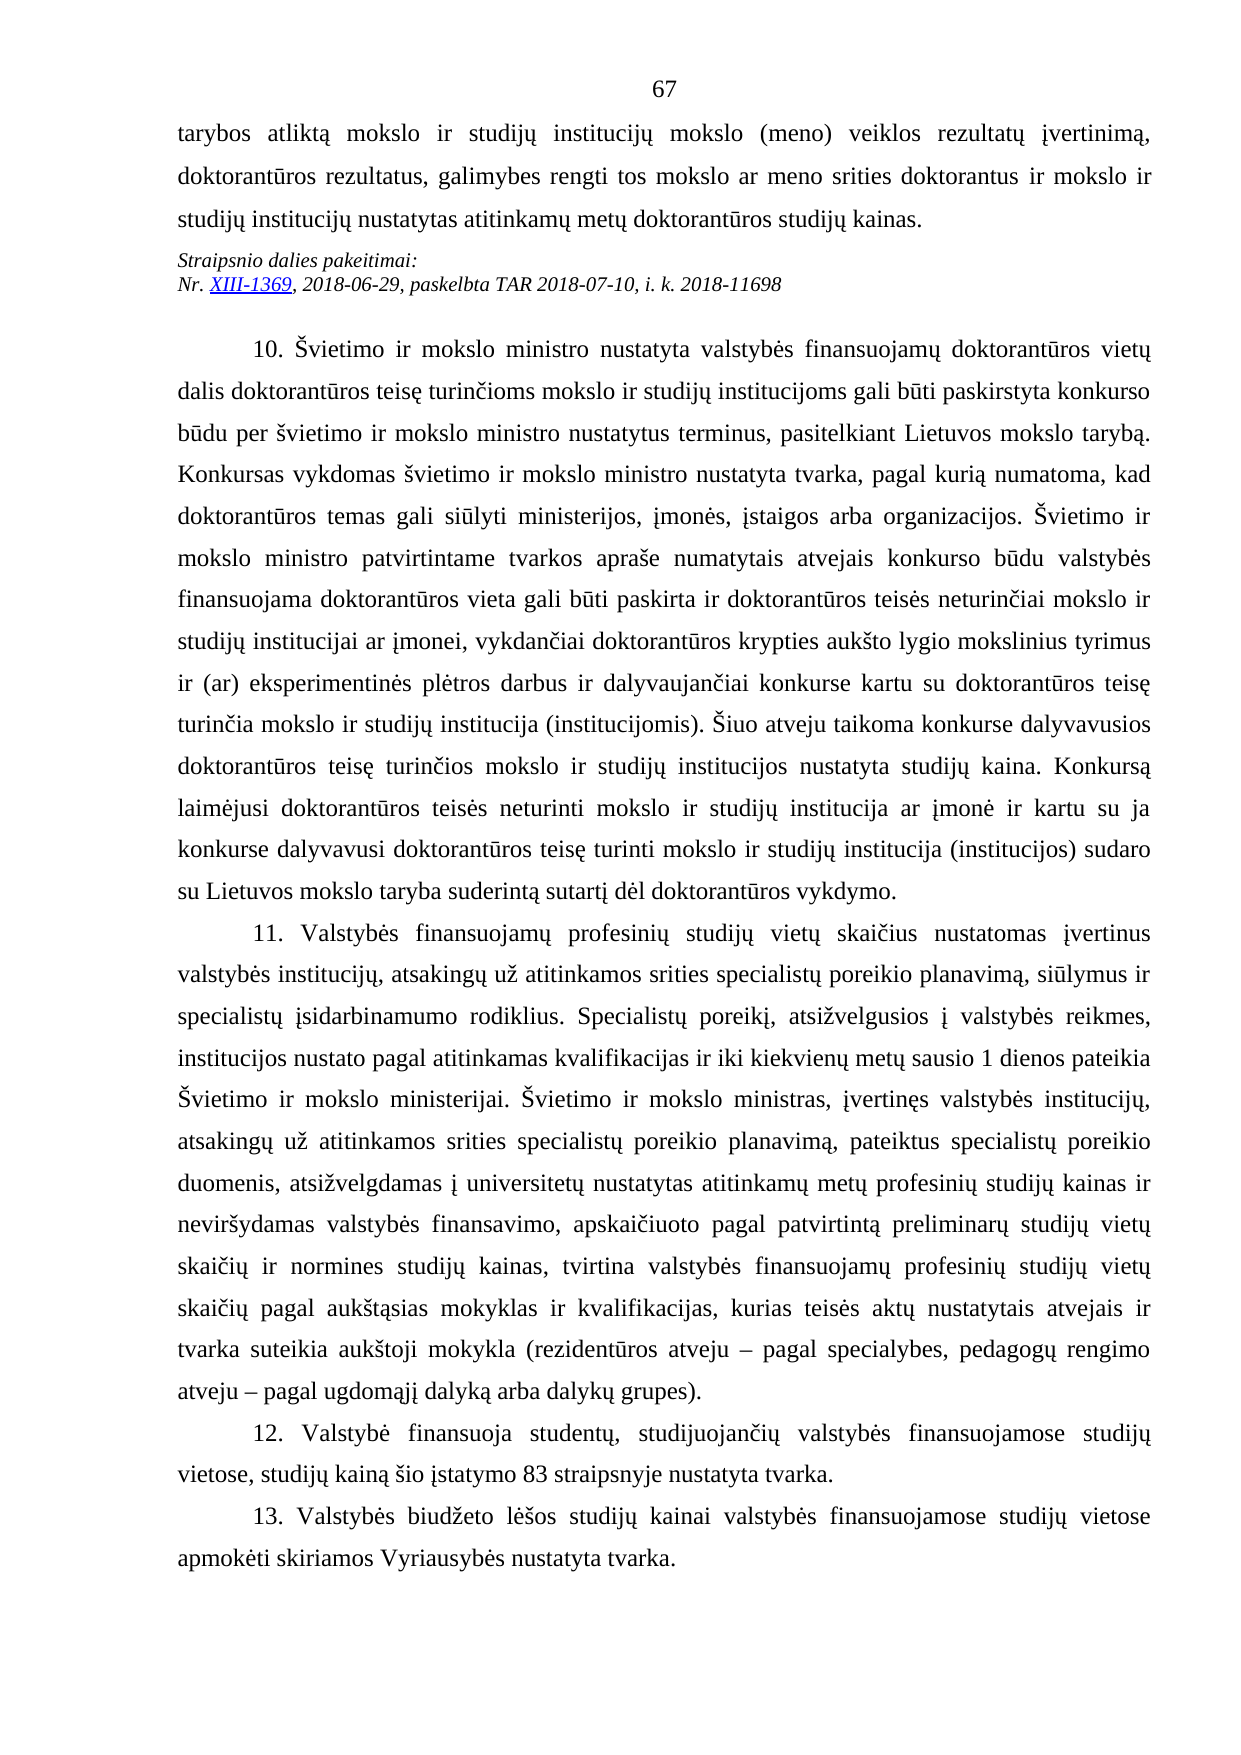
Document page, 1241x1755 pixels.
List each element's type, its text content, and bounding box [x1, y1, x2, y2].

text tarybos atliktą mokslo ir studijų institucijų mokslo (meno) veiklos rezultatų įvertinimą, doktorantūros rezultatus, galimybes rengti tos mokslo ar meno srities doktorantus ir mokslo ir studijų institucijų nustatytas atitinkamų metų doktorantūros studijų kainas. [177, 118, 1152, 233]
text Nr. XIII-1369, 2018-06-29, paskelbta TAR 2018-07-10, i. k. 2018-11698 [177, 272, 1152, 296]
text 12. Valstybė finansuoja studentų, studijuojančių valstybės finansuojamose studijų vietose, studijų kainą šio įstatymo 83 straipsnyje nustatyta tvarka. [177, 1408, 1152, 1491]
text Straipsnio dalies pakeitimai: [177, 247, 1152, 272]
text 10. Švietimo ir mokslo ministro nustatyta valstybės finansuojamų doktorantūros vietų dalis doktorantūros teisę turinčioms mokslo ir studijų institucijoms gali būti paskirstyta konkurso būdu per švietimo ir mokslo ministro nustatytus terminus, pasitelkiant Lietuvos mokslo tarybą. Konkursas vykdomas švietimo ir mokslo ministro nustatyta tvarka, pagal kurią numatoma, kad doktorantūros temas gali siūlyti ministerijos, įmonės, įstaigos arba organizacijos. Švietimo ir mokslo ministro patvirtintame tvarkos apraše numatytais atvejais konkurso būdu valstybės finansuojama doktorantūros vieta gali būti paskirta ir doktorantūros teisės neturinčiai mokslo ir studijų institucijai ar įmonei, vykdančiai doktorantūros krypties aukšto lygio mokslinius tyrimus ir (ar) eksperimentinės plėtros darbus ir dalyvaujančiai konkurse kartu su doktorantūros teisę turinčia mokslo ir studijų institucija (institucijomis). Šiuo atveju taikoma konkurse dalyvavusios doktorantūros teisę turinčios mokslo ir studijų institucijos nustatyta studijų kaina. Konkursą laimėjusi doktorantūros teisės neturinti mokslo ir studijų institucija ar įmonė ir kartu su ja konkurse dalyvavusi doktorantūros teisę turinti mokslo ir studijų institucija (institucijos) sudaro su Lietuvos mokslo taryba suderintą sutartį dėl doktorantūros vykdymo. [177, 324, 1152, 908]
text 13. Valstybės biudžeto lėšos studijų kainai valstybės finansuojamose studijų vietose apmokėti skiriamos Vyriausybės nustatyta tvarka. [177, 1491, 1152, 1574]
text 11. Valstybės finansuojamų profesinių studijų vietų skaičius nustatomas įvertinus valstybės institucijų, atsakingų už atitinkamos srities specialistų poreikio planavimą, siūlymus ir specialistų įsidarbinamumo rodiklius. Specialistų poreikį, atsižvelgusios į valstybės reikmes, institucijos nustato pagal atitinkamas kvalifikacijas ir iki kiekvienų metų sausio 1 dienos pateikia Švietimo ir mokslo ministerijai. Švietimo ir mokslo ministras, įvertinęs valstybės institucijų, atsakingų už atitinkamos srities specialistų poreikio planavimą, pateiktus specialistų poreikio duomenis, atsižvelgdamas į universitetų nustatytas atitinkamų metų profesinių studijų kainas ir neviršydamas valstybės finansavimo, apskaičiuoto pagal patvirtintą preliminarų studijų vietų skaičių ir normines studijų kainas, tvirtina valstybės finansuojamų profesinių studijų vietų skaičių pagal aukštąsias mokyklas ir kvalifikacijas, kurias teisės aktų nustatytais atvejais ir tvarka suteikia aukštoji mokykla (rezidentūros atveju – pagal specialybes, pedagogų rengimo atveju – pagal ugdomąjį dalyką arba dalykų grupes). [177, 908, 1152, 1408]
